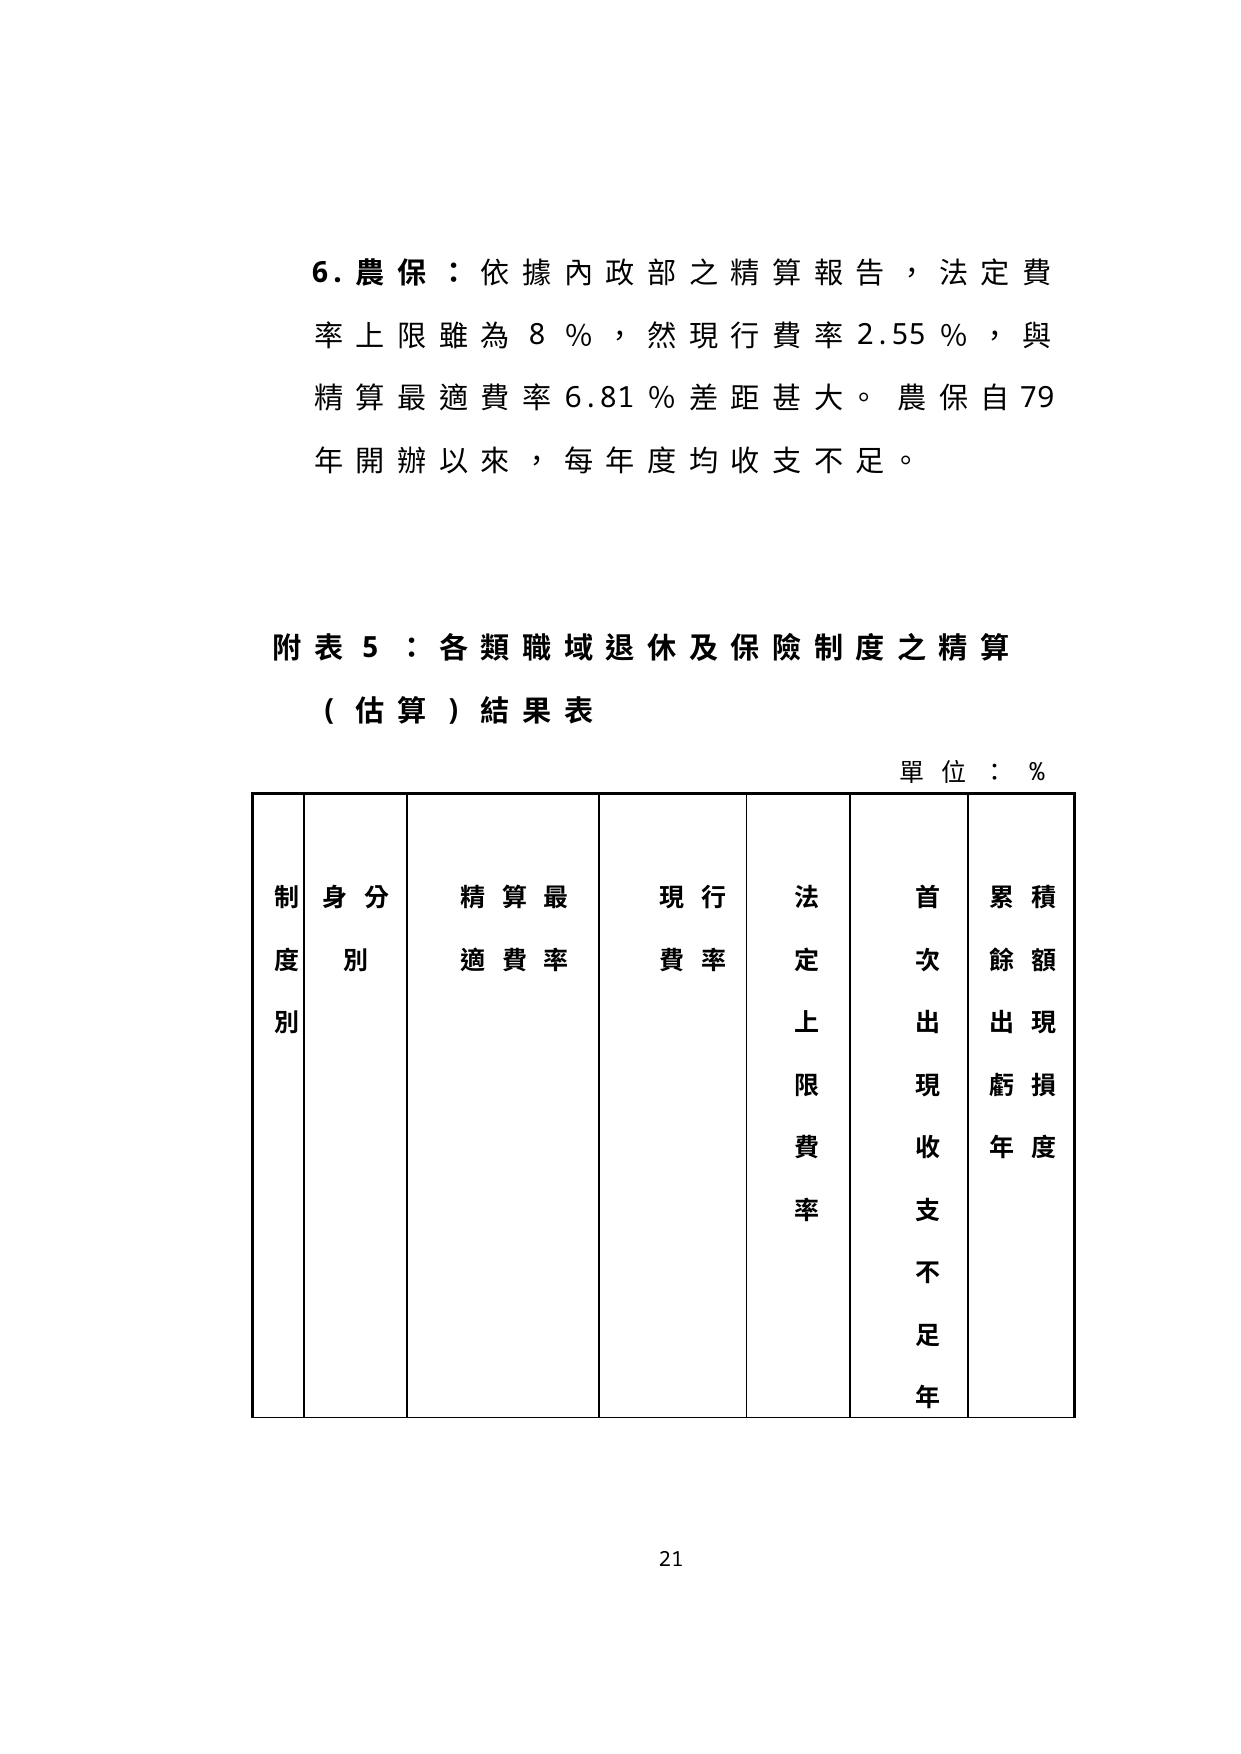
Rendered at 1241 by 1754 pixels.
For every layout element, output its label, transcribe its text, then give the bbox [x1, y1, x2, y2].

table_header 現行費率 [600, 795, 746, 1417]
text 6.農保：依據內政部之精算報告，法定費率上限雖為8％，然現行費率2.55％，與精算最適費率6.81％差距甚大。農保自79年開辦以來，每年度均收支不足。 [271, 229, 1058, 479]
table_header 法定上限費率 [747, 795, 849, 1417]
text 附表5：各類職域退休及保險制度之精算(估算)結果表 [247, 604, 1058, 729]
table_header 身分別 [305, 795, 406, 1417]
table_header 累積餘額出現虧損年度 [969, 795, 1073, 1417]
table_header 制度別 [254, 795, 303, 1417]
table_header 精算最適費率 [408, 795, 598, 1417]
table_header 首次出現收支不足年 [851, 795, 967, 1417]
text 單位：% [183, 729, 1058, 792]
